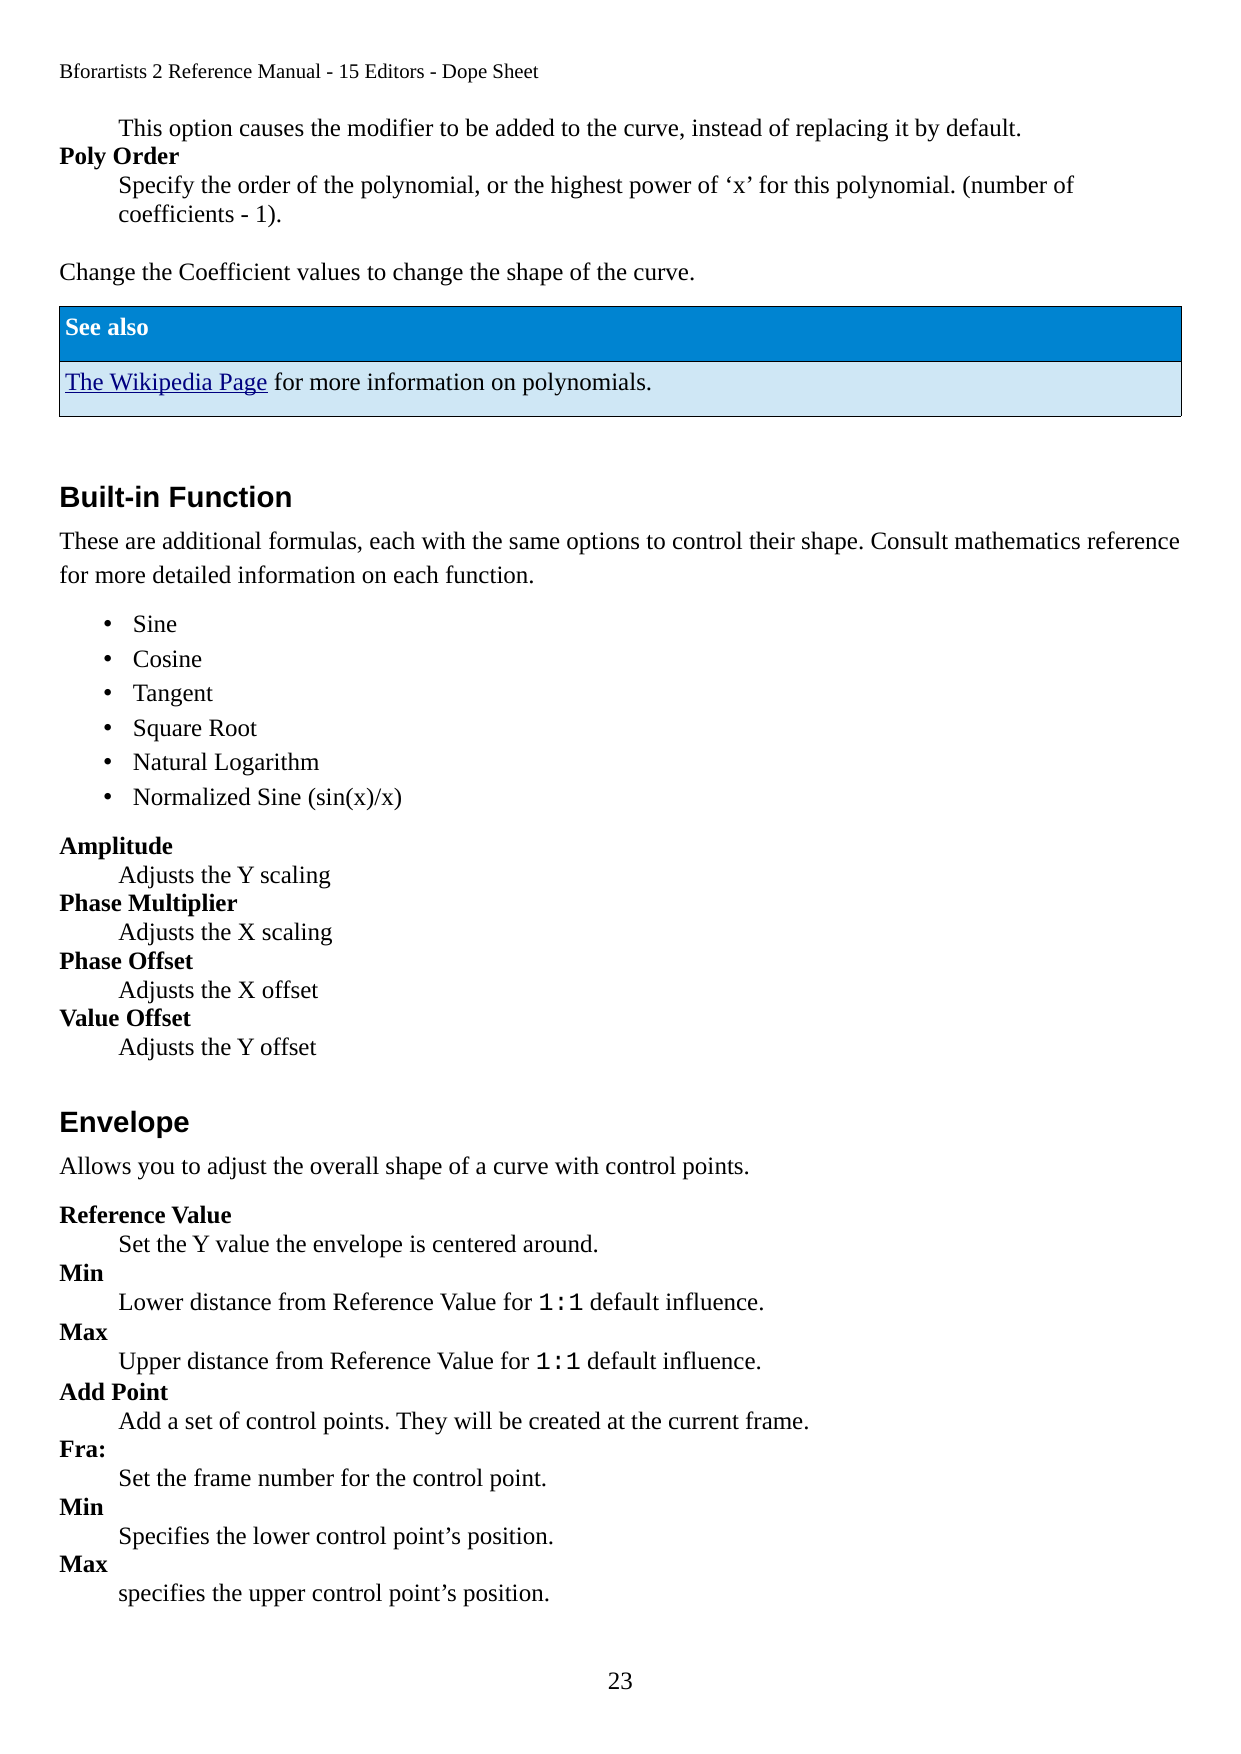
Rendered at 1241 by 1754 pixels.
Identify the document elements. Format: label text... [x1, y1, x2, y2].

list Upper distance from Reference Value for 1:1 default influence. [118, 1346, 1181, 1377]
subtitle Phase Multiplier [59, 888, 1181, 917]
list Cosine [103, 644, 1181, 673]
text These are additional formulas, each with the same options to control their shape. Consult mathematics reference for more detailed information on each function. [59, 526, 1181, 589]
list Normalized Sine (sin(x)/x) [103, 782, 1181, 811]
subtitle Phase Offset [59, 946, 1181, 975]
list specifies the upper control point’s position. [118, 1578, 1181, 1607]
list Add a set of control points. They will be created at the current frame. [118, 1406, 1181, 1434]
list Sine [103, 609, 1181, 638]
list Set the Y value the envelope is centered around. [118, 1229, 1181, 1258]
text Change the Coefficient values to change the shape of the curve. [59, 257, 1181, 286]
list Specifies the lower control point’s position. [118, 1521, 1181, 1549]
subtitle Min [59, 1258, 1181, 1287]
subtitle Amplitude [59, 831, 1181, 860]
list Adjusts the X scaling [118, 917, 1181, 946]
table_header See also [60, 307, 1181, 361]
subtitle Max [59, 1317, 1181, 1346]
list Tangent [103, 678, 1181, 707]
list Adjusts the X offset [118, 975, 1181, 1003]
list Adjusts the Y scaling [118, 860, 1181, 888]
subtitle Fra: [59, 1434, 1181, 1463]
subtitle Min [59, 1492, 1181, 1521]
subtitle Reference Value [59, 1200, 1181, 1229]
subtitle Value Offset [59, 1003, 1181, 1032]
subtitle Max [59, 1549, 1181, 1578]
table_cell The Wikipedia Page for more information on polynomials. [60, 362, 1181, 416]
subtitle Add Point [59, 1377, 1181, 1406]
list Natural Logarithm [103, 747, 1181, 776]
list This option causes the modifier to be added to the curve, instead of replacing it by default. [118, 113, 1181, 141]
list Set the frame number for the control point. [118, 1463, 1181, 1492]
subtitle Envelope [59, 1105, 1181, 1139]
list Specify the order of the polynomial, or the highest power of ‘x’ for this polynomial. (number of coefficients - 1). [118, 170, 1181, 228]
list Lower distance from Reference Value for 1:1 default influence. [118, 1287, 1181, 1317]
subtitle Poly Order [59, 141, 1181, 170]
list Square Root [103, 713, 1181, 742]
subtitle Built-in Function [59, 480, 1181, 513]
text Allows you to adjust the overall shape of a curve with control points. [59, 1151, 1181, 1180]
list Adjusts the Y offset [118, 1032, 1181, 1061]
